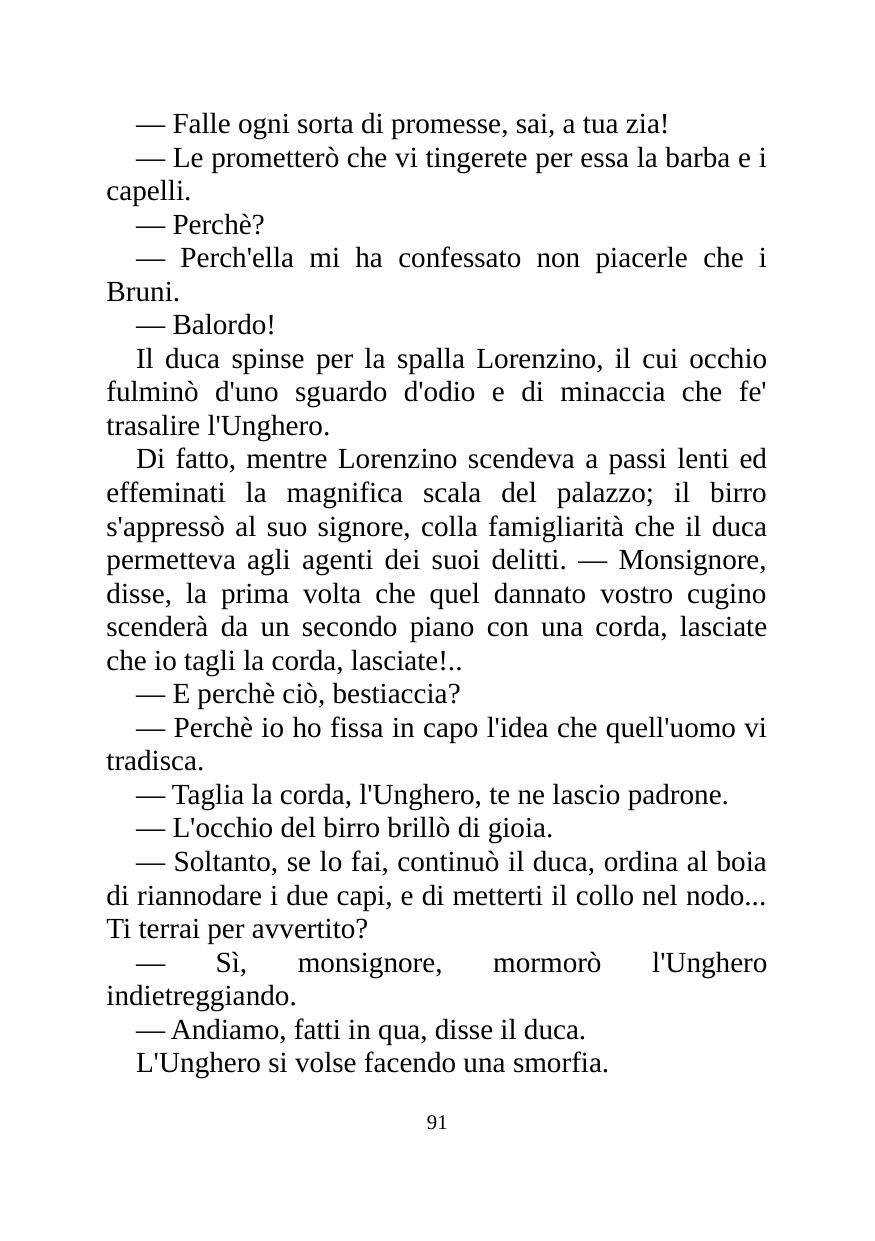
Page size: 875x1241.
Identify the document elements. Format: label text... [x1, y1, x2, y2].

text — Sì, monsignore, mormorò l'Unghero indietreggiando. [106, 945, 768, 1012]
text — Andiamo, fatti in qua, disse il duca. [106, 1012, 768, 1045]
text — Perchè io ho fissa in capo l'idea che quell'uomo vi tradisca. [106, 710, 768, 777]
text — Soltanto, se lo fai, continuò il duca, ordina al boia di riannodare i due capi, e di metterti il collo nel nodo... Ti terrai per avvertito? [106, 844, 768, 945]
text — Taglia la corda, l'Unghero, te ne lascio padrone. [106, 777, 768, 811]
text L'Unghero si volse facendo una smorfia. [106, 1045, 768, 1079]
text — Falle ogni sorta di promesse, sai, a tua zia! [106, 106, 768, 140]
text — Le prometterò che vi tingerete per essa la barba e i capelli. [106, 140, 768, 207]
text — Perchè? [106, 207, 768, 240]
text — Perch'ella mi ha confessato non piacerle che i Bruni. [106, 240, 768, 307]
text — L'occhio del birro brillò di gioia. [106, 811, 768, 844]
text — E perchè ciò, bestiaccia? [106, 676, 768, 710]
text — Balordo! [106, 307, 768, 341]
text Il duca spinse per la spalla Lorenzino, il cui occhio fulminò d'uno sguardo d'odio e di minaccia che fe' trasalire l'Unghero. [106, 341, 768, 442]
text Di fatto, mentre Lorenzino scendeva a passi lenti ed effeminati la magnifica scala del palazzo; il birro s'appressò al suo signore, colla famigliarità che il duca permetteva agli agenti dei suoi delitti. — Monsignore, disse, la prima volta che quel dannato vostro cugino scenderà da un secondo piano con una corda, lasciate che io tagli la corda, lasciate!.. [106, 442, 768, 676]
